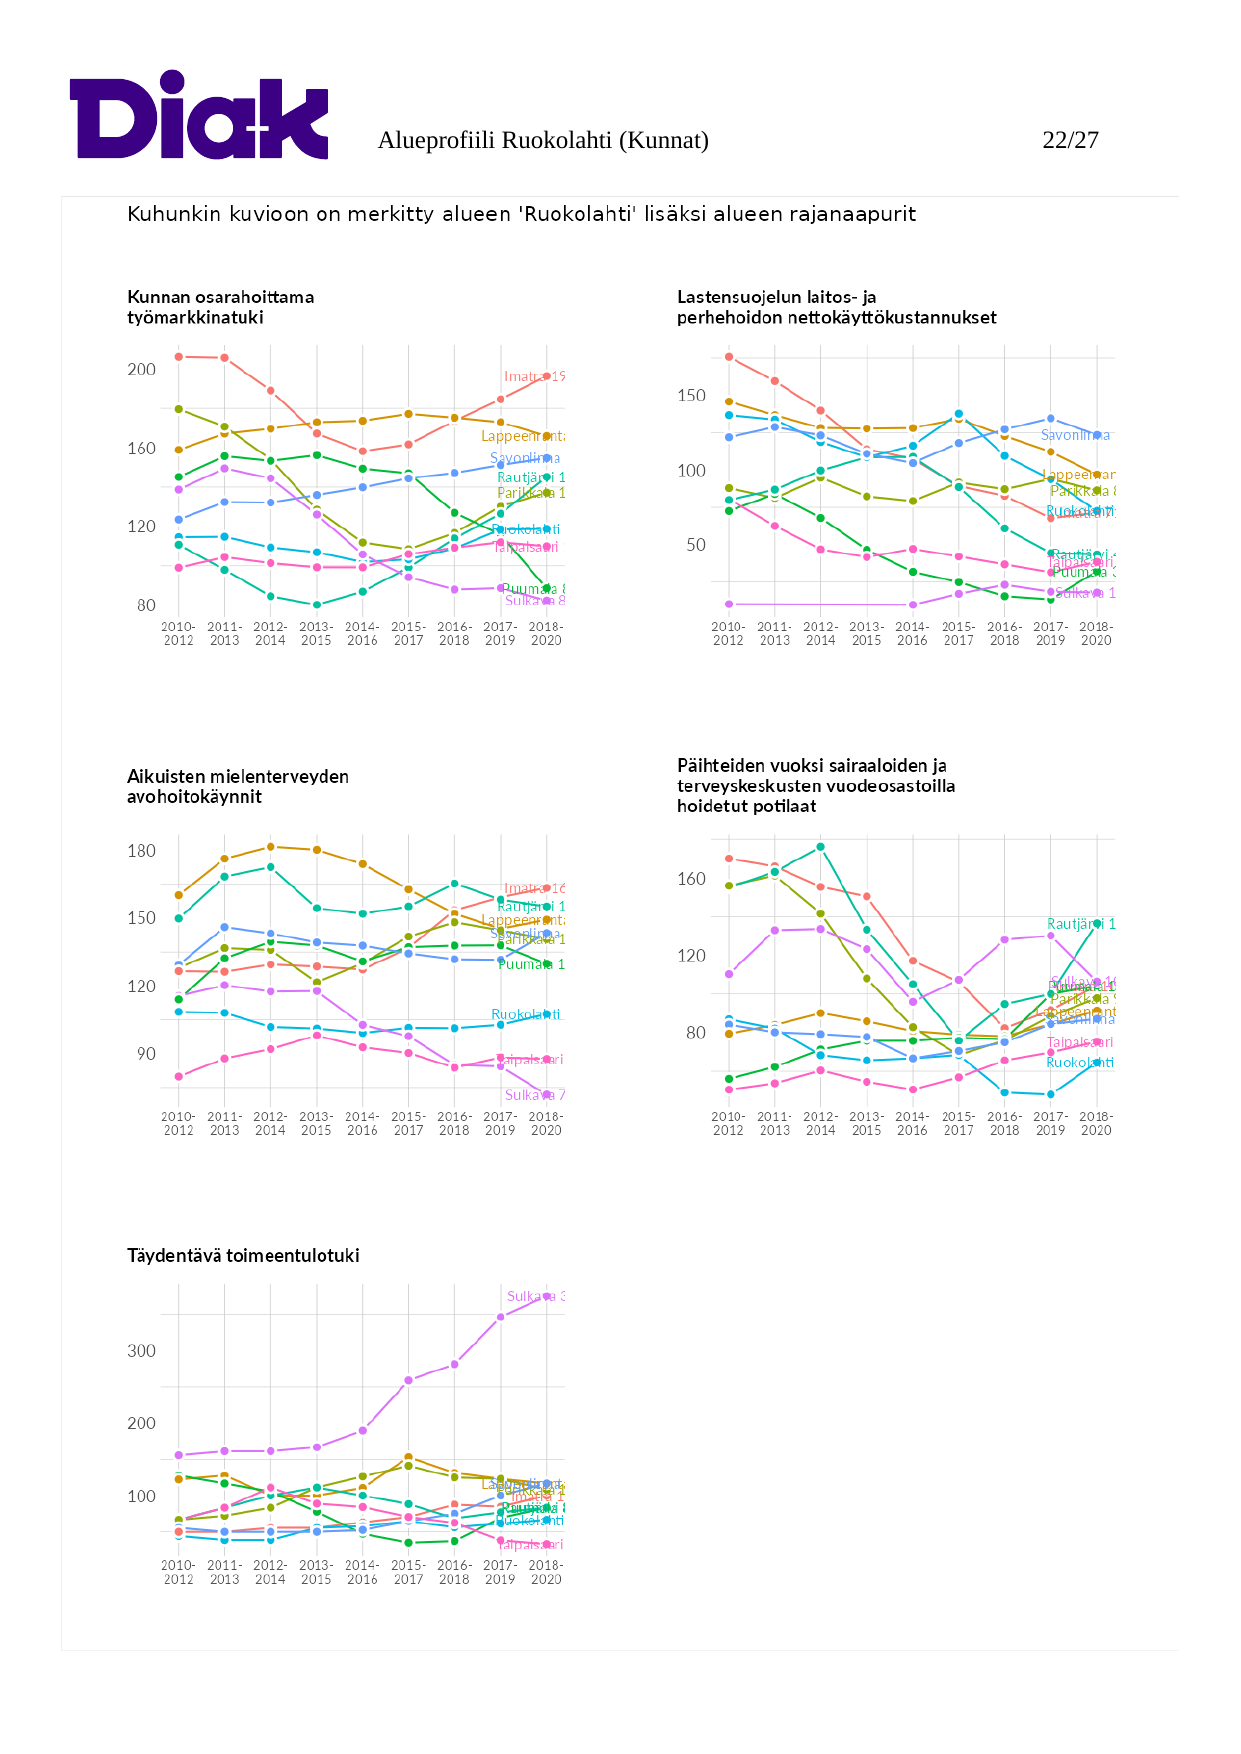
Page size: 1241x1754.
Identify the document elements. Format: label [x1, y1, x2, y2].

picture [61, 196, 1179, 1651]
